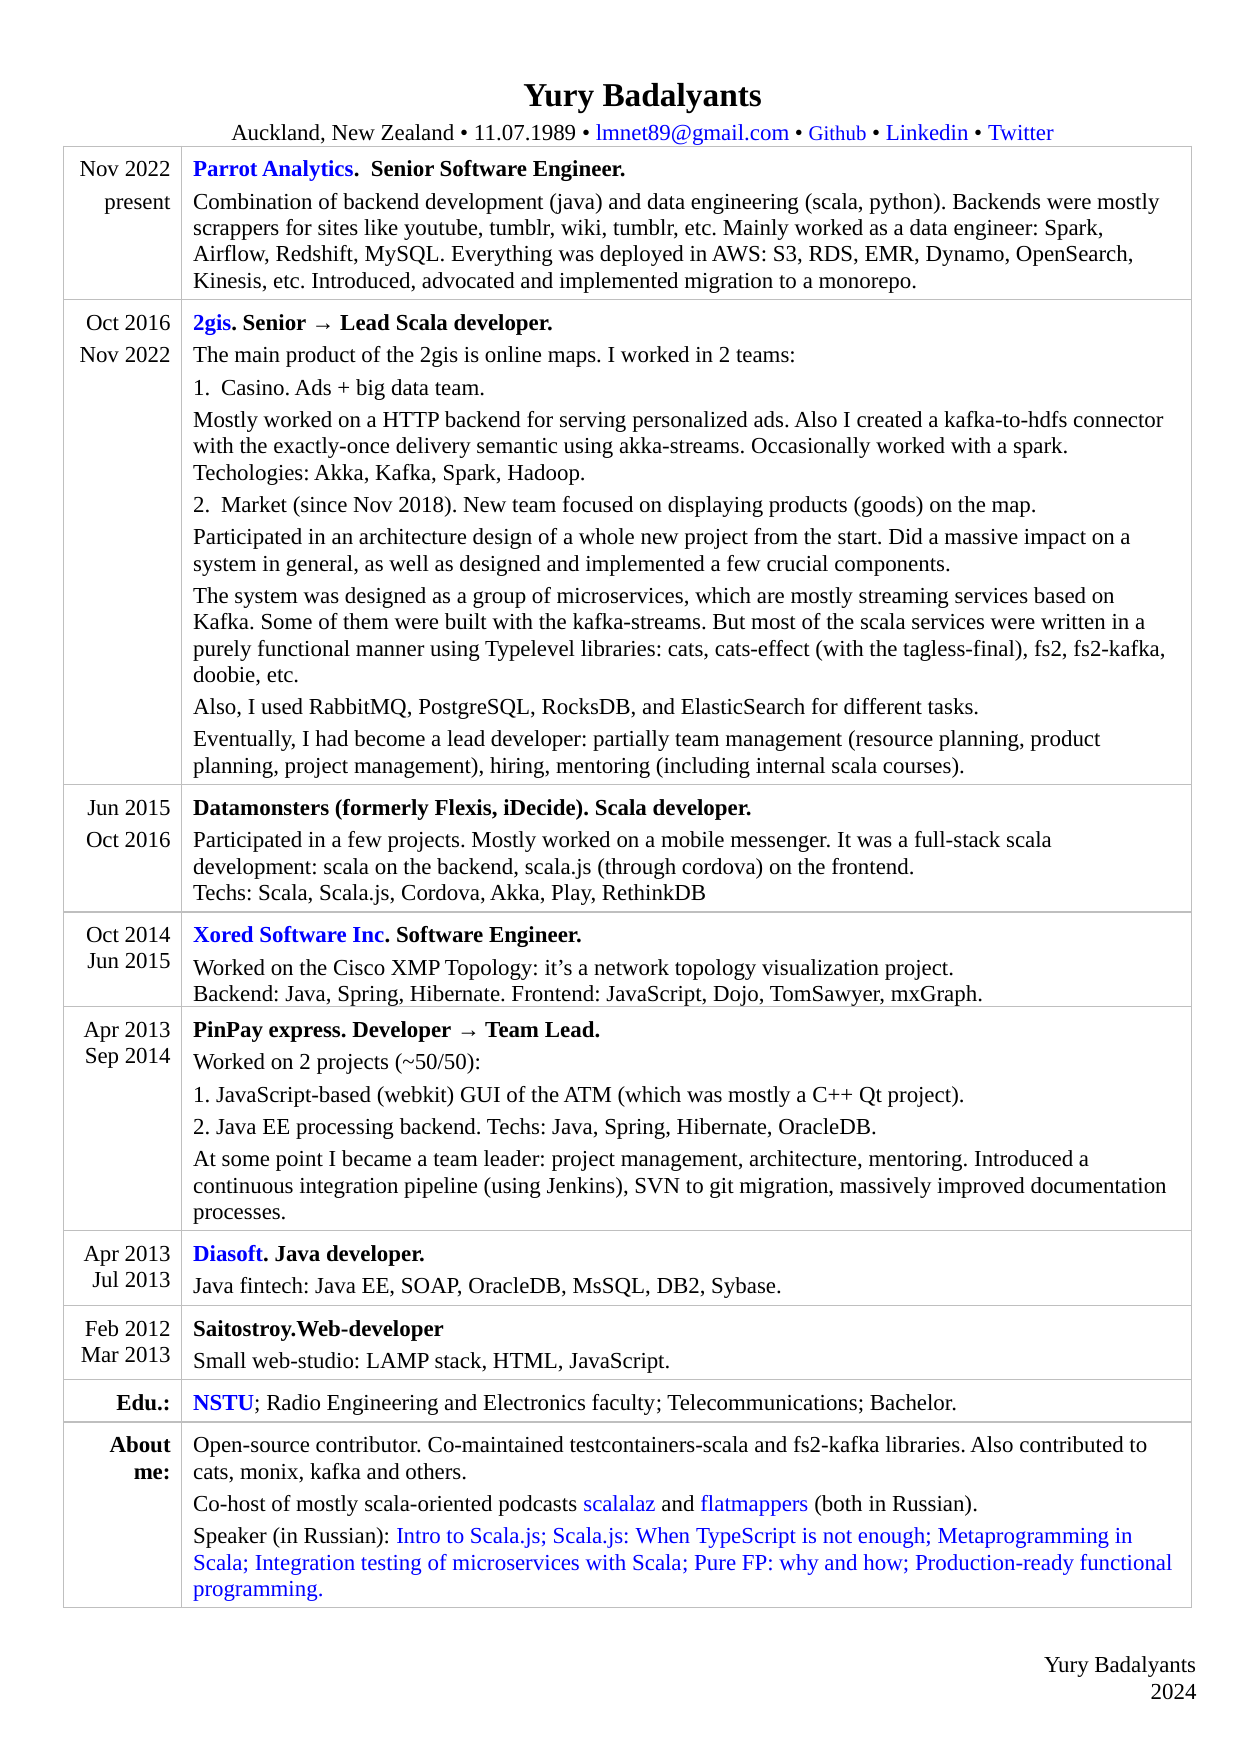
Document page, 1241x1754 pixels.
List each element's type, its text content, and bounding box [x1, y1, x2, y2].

table_cell Diasoft. Java developer. Java fintech: Java EE, SOAP, OracleDB, MsSQL, DB2, Sybase. [182, 1231, 1191, 1305]
table_header Nov 2022 present [64, 147, 181, 299]
table_cell NSTU; Radio Engineering and Electronics faculty; Telecommunications; Bachelor. [182, 1380, 1191, 1421]
text Auckland, New Zealand • 11.07.1989 • lmnet89@gmail.com • Github • Linkedin • Twitter [89, 119, 1196, 146]
table_cell Jun 2015 Oct 2016 [64, 785, 181, 911]
table_cell Saitostroy.Web-developer Small web-studio: LAMP stack, HTML, JavaScript. [182, 1306, 1191, 1379]
table_cell Feb 2012 Mar 2013 [64, 1306, 181, 1379]
table_cell About me: [64, 1423, 181, 1607]
table_cell Oct 2014 Jun 2015 [64, 913, 181, 1006]
table_cell Edu.: [64, 1380, 181, 1421]
table_cell 2gis. Senior → Lead Scala developer. The main product of the 2gis is online maps. I worked in 2 teams: Casino. Ads + big data team. Mostly worked on a HTTP backend for serving personalized ads. Also I created a kafka-to-hdfs connector with the exactly-once delivery semantic using akka-streams. Occasionally worked with a spark. Techologies: Akka, Kafka, Spark, Hadoop. Market (since Nov 2018). New team focused on displaying products (goods) on the map. Participated in an architecture design of a whole new project from the start. Did a massive impact on a system in general, as well as designed and implemented a few crucial components. The system was designed as a group of microservices, which are mostly streaming services based on Kafka. Some of them were built with the kafka-streams. But most of the scala services were written in a purely functional manner using Typelevel libraries: cats, cats-effect (with the tagless-final), fs2, fs2-kafka, doobie, etc. Also, I used RabbitMQ, PostgreSQL, RocksDB, and ElasticSearch for different tasks. Eventually, I had become a lead developer: partially team management (resource planning, product planning, project management), hiring, mentoring (including internal scala courses). [182, 300, 1191, 784]
table_cell Xored Software Inc. Software Engineer. Worked on the Cisco XMP Topology: it’s a network topology visualization project. Backend: Java, Spring, Hibernate. Frontend: JavaScript, Dojo, TomSawyer, mxGraph. [182, 913, 1191, 1006]
table_cell Datamonsters (formerly Flexis, iDecide). Scala developer. Participated in a few projects. Mostly worked on a mobile messenger. It was a full-stack scala development: scala on the backend, scala.js (through cordova) on the frontend. Techs: Scala, Scala.js, Cordova, Akka, Play, RethinkDB [182, 785, 1191, 911]
table_cell PinPay express. Developer → Team Lead. Worked on 2 projects (~50/50): 1. JavaScript-based (webkit) GUI of the ATM (which was mostly a C++ Qt project). 2. Java EE processing backend. Techs: Java, Spring, Hibernate, OracleDB. At some point I became a team leader: project management, architecture, mentoring. Introduced a continuous integration pipeline (using Jenkins), SVN to git migration, massively improved documentation processes. [182, 1007, 1191, 1230]
table_cell Apr 2013 Jul 2013 [64, 1231, 181, 1305]
table_cell Open-source contributor. Co-maintained testcontainers-scala and fs2-kafka libraries. Also contributed to cats, monix, kafka and others. Co-host of mostly scala-oriented podcasts scalalaz and flatmappers (both in Russian). Speaker (in Russian): Intro to Scala.js; Scala.js: When TypeScript is not enough; Metaprogramming in Scala; Integration testing of microservices with Scala; Pure FP: why and how; Production-ready functional programming. [182, 1423, 1191, 1607]
table_cell Oct 2016 Nov 2022 [64, 300, 181, 784]
text Yury Badalyants [89, 75, 1196, 113]
table_cell Apr 2013 Sep 2014 [64, 1007, 181, 1230]
table_header Parrot Analytics. Senior Software Engineer. Combination of backend development (java) and data engineering (scala, python). Backends were mostly scrappers for sites like youtube, tumblr, wiki, tumblr, etc. Mainly worked as a data engineer: Spark, Airflow, Redshift, MySQL. Everything was deployed in AWS: S3, RDS, EMR, Dynamo, OpenSearch, Kinesis, etc. Introduced, advocated and implemented migration to a monorepo. [182, 147, 1191, 299]
